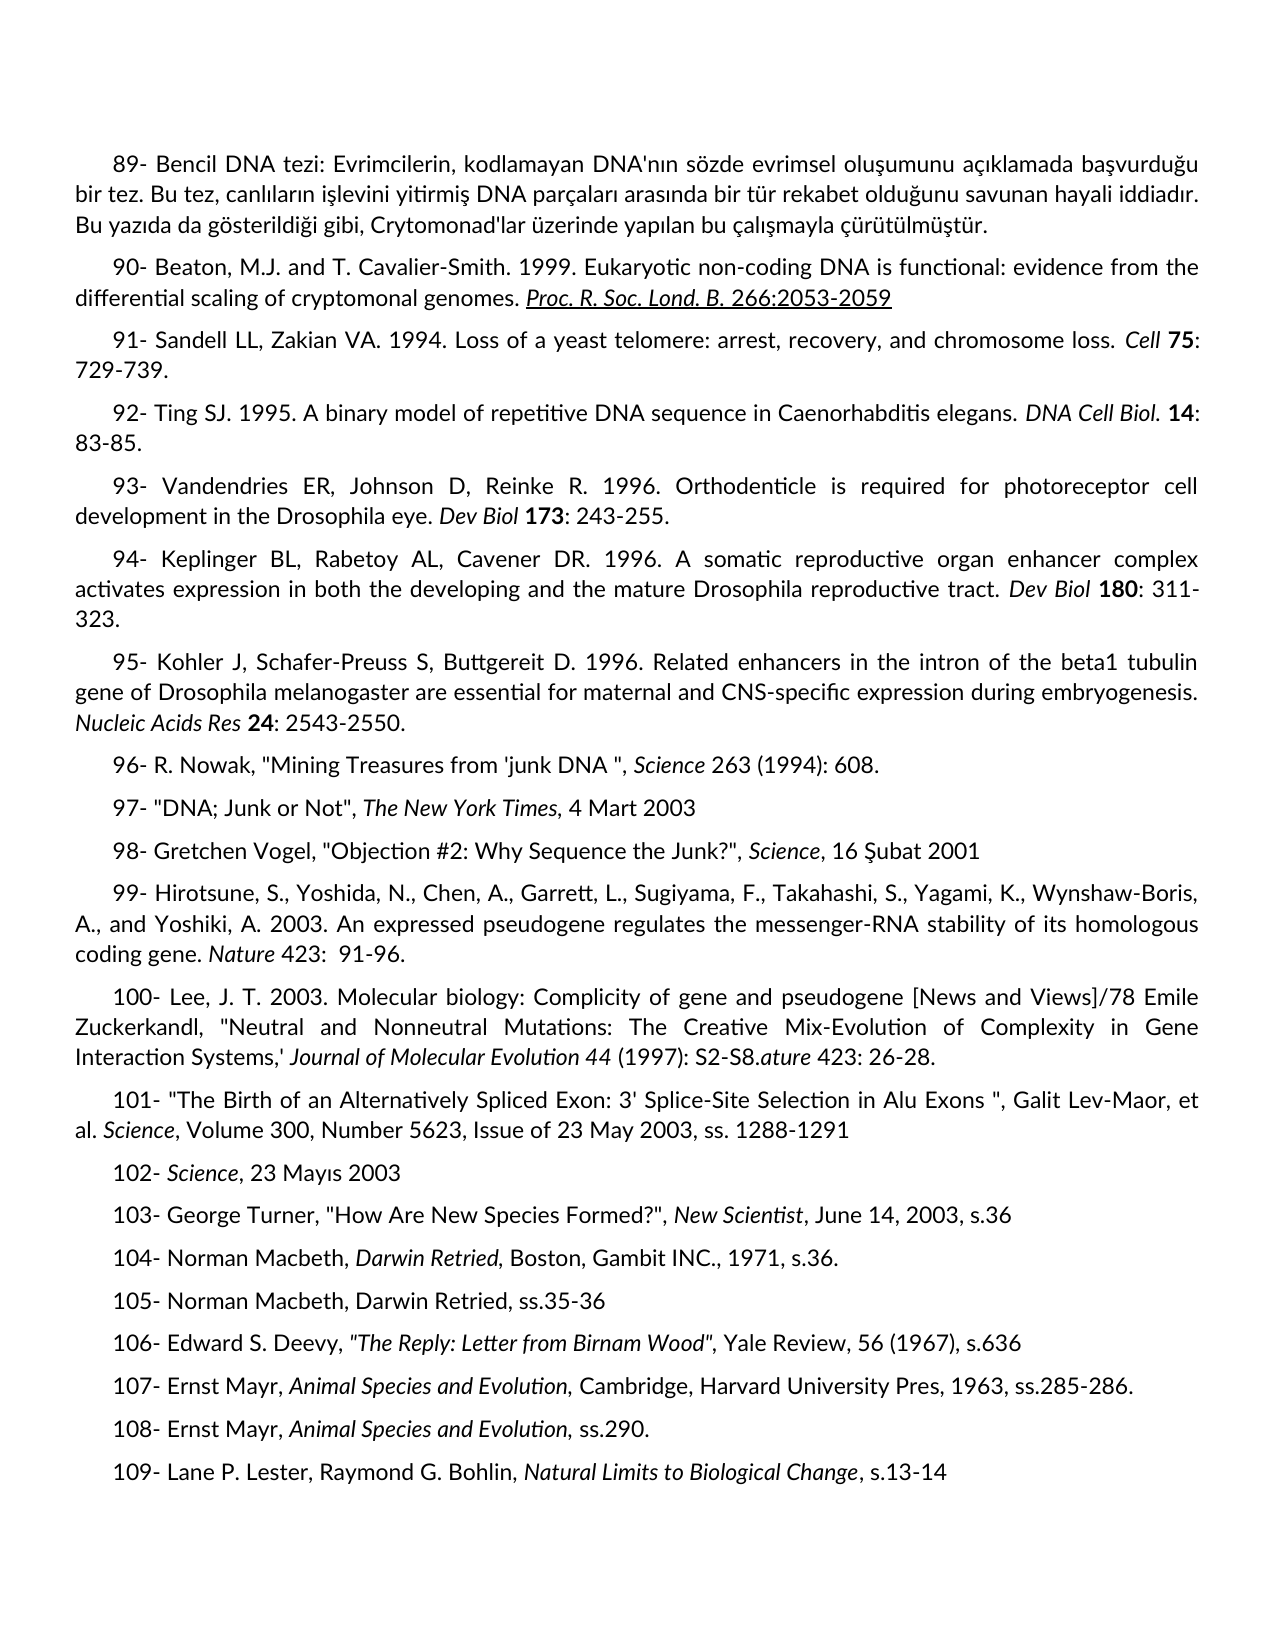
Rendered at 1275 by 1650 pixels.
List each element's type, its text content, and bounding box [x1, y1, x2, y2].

text 107- Ernst Mayr, Animal Species and Evolution, Cambridge, Harvard University Pres, 1963, ss.285-286. [75, 1372, 1200, 1399]
text 100- Lee, J. T. 2003. Molecular biology: Complicity of gene and pseudogene [News and Views]/78 Emile Zuckerkandl, "Neutral and Nonneutral Mutations: The Creative Mix-Evolution of Complexity in Gene Interaction Systems,' Journal of Molecular Evolution 44 (1997): S2-S8.ature 423: 26-28. [75, 982, 1200, 1070]
text 109- Lane P. Lester, Raymond G. Bohlin, Natural Limits to Biological Change, s.13-14 [75, 1457, 1200, 1485]
text 108- Ernst Mayr, Animal Species and Evolution, ss.290. [75, 1414, 1200, 1442]
text 96- R. Nowak, "Mining Treasures from 'junk DNA ", Science 263 (1994): 608. [75, 751, 1200, 778]
text 102- Science, 23 Mayıs 2003 [75, 1158, 1200, 1186]
text 101- "The Birth of an Alternatively Spliced Exon: 3' Splice-Site Selection in Alu Exons ", Galit Lev-Maor, et al. Science, Volume 300, Number 5623, Issue of 23 May 2003, ss. 1288-1291 [75, 1085, 1200, 1143]
text 105- Norman Macbeth, Darwin Retried, ss.35-36 [75, 1286, 1200, 1314]
text 106- Edward S. Deevy, "The Reply: Letter from Birnam Wood", Yale Review, 56 (1967), s.636 [75, 1329, 1200, 1357]
text 99- Hirotsune, S., Yoshida, N., Chen, A., Garrett, L., Sugiyama, F., Takahashi, S., Yagami, K., Wynshaw-Boris, A., and Yoshiki, A. 2003. An expressed pseudogene regulates the messenger-RNA stability of its homologous coding gene. Nature 423: 91-96. [75, 879, 1200, 967]
text 104- Norman Macbeth, Darwin Retried, Boston, Gambit INC., 1971, s.36. [75, 1244, 1200, 1271]
text 91- Sandell LL, Zakian VA. 1994. Loss of a yeast telomere: arrest, recovery, and chromosome loss. Cell 75: 729-739. [75, 326, 1200, 384]
text 95- Kohler J, Schafer-Preuss S, Buttgereit D. 1996. Related enhancers in the intron of the beta1 tubulin gene of Drosophila melanogaster are essential for maternal and CNS-specific expression during embryogenesis. Nucleic Acids Res 24: 2543-2550. [75, 648, 1200, 736]
text 92- Ting SJ. 1995. A binary model of repetitive DNA sequence in Caenorhabditis elegans. DNA Cell Biol. 14: 83-85. [75, 399, 1200, 457]
text 98- Gretchen Vogel, "Objection #2: Why Sequence the Junk?", Science, 16 Şubat 2001 [75, 836, 1200, 864]
text 103- George Turner, "How Are New Species Formed?", New Scientist, June 14, 2003, s.36 [75, 1201, 1200, 1228]
text 93- Vandendries ER, Johnson D, Reinke R. 1996. Orthodenticle is required for photoreceptor cell development in the Drosophila eye. Dev Biol 173: 243-255. [75, 472, 1200, 529]
text 90- Beaton, M.J. and T. Cavalier-Smith. 1999. Eukaryotic non-coding DNA is functional: evidence from the differential scaling of cryptomonal genomes. Proc. R. Soc. Lond. B. 266:2053-2059 [75, 253, 1200, 311]
text 89- Bencil DNA tezi: Evrimcilerin, kodlamayan DNA'nın sözde evrimsel oluşumunu açıklamada başvurduğu bir tez. Bu tez, canlıların işlevini yitirmiş DNA parçaları arasında bir tür rekabet olduğunu savunan hayali iddiadır. Bu yazıda da gösterildiği gibi, Crytomonad'lar üzerinde yapılan bu çalışmayla çürütülmüştür. [75, 150, 1200, 238]
text 94- Keplinger BL, Rabetoy AL, Cavener DR. 1996. A somatic reproductive organ enhancer complex activates expression in both the developing and the mature Drosophila reproductive tract. Dev Biol 180: 311-323. [75, 545, 1200, 633]
text 97- "DNA; Junk or Not", The New York Times, 4 Mart 2003 [75, 794, 1200, 821]
